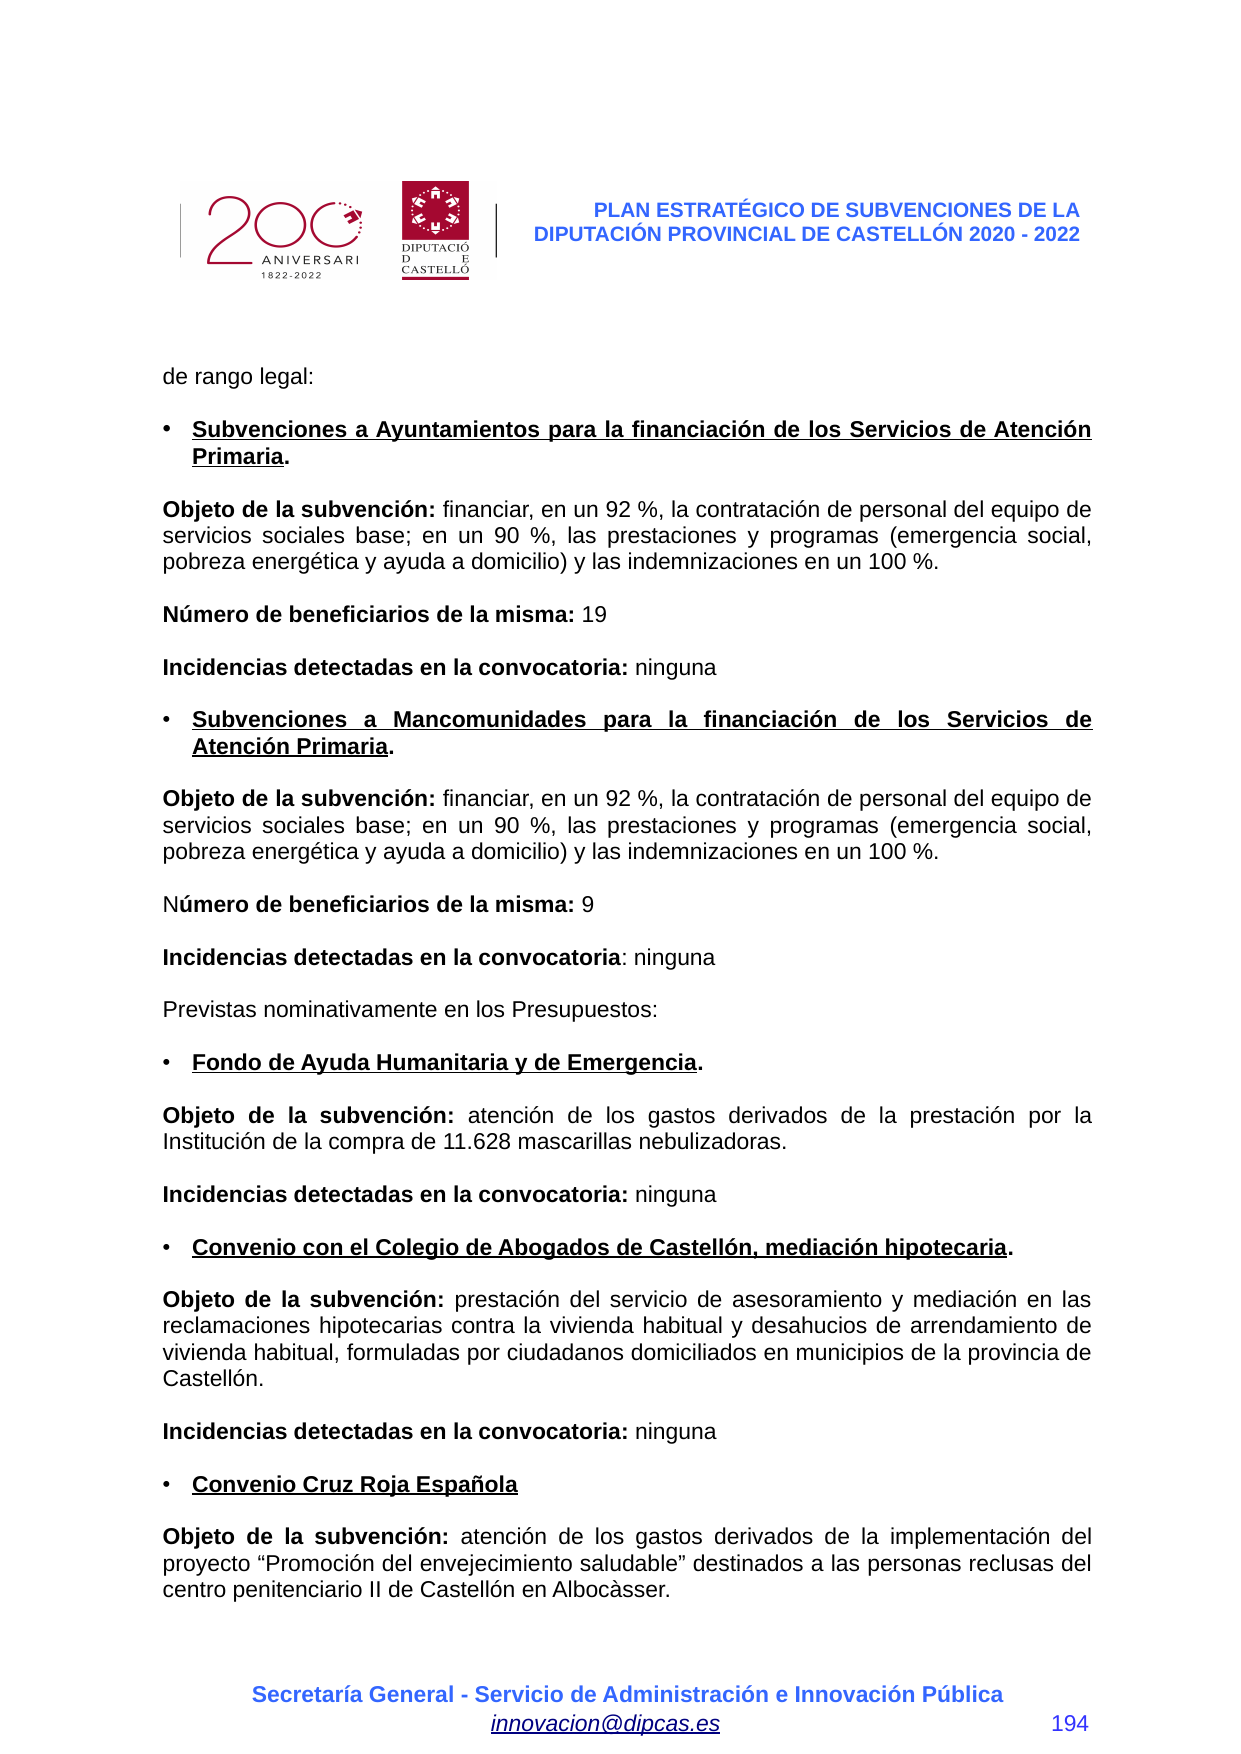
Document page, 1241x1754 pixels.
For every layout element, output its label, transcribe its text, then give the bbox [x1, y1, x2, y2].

text Número de beneficiarios de la misma: 19 [162, 601, 1092, 627]
text Número de beneficiarios de la misma: 9 [162, 891, 1092, 917]
text Objeto de la subvención: financiar, en un 92 %, la contratación de personal del equipo de servicios sociales base; en un 90 %, las prestaciones y programas (emergencia social, pobreza energética y ayuda a domicilio) y las indemnizaciones en un 100 %. [162, 496, 1092, 574]
list Subvenciones a Ayuntamientos para la financiación de los Servicios de Atención Primaria. [162, 416, 1092, 469]
list Convenio con el Colegio de Abogados de Castellón, mediación hipotecaria. [162, 1233, 1092, 1260]
text Objeto de la subvención: atención de los gastos derivados de la prestación por la Institución de la compra de 11.628 mascarillas nebulizadoras. [162, 1102, 1092, 1154]
text Objeto de la subvención: atención de los gastos derivados de la implementación del proyecto “Promoción del envejecimiento saludable” destinados a las personas reclusas del centro penitenciario II de Castellón en Albocàsser. [162, 1523, 1092, 1602]
text Incidencias detectadas en la convocatoria: ninguna [162, 1181, 1092, 1207]
text Incidencias detectadas en la convocatoria: ninguna [162, 943, 1092, 970]
text Previstas nominativamente en los Presupuestos: [162, 996, 1092, 1023]
picture [180, 181, 497, 280]
text Objeto de la subvención: prestación del servicio de asesoramiento y mediación en las reclamaciones hipotecarias contra la vivienda habitual y desahucios de arrendamiento de vivienda habitual, formuladas por ciudadanos domiciliados en municipios de la provincia de Castellón. [162, 1286, 1092, 1392]
text de rango legal: [162, 363, 1092, 389]
list Fondo de Ayuda Humanitaria y de Emergencia. [162, 1049, 1092, 1075]
list Convenio Cruz Roja Española [162, 1471, 1092, 1497]
text Incidencias detectadas en la convocatoria: ninguna [162, 654, 1092, 680]
text Objeto de la subvención: financiar, en un 92 %, la contratación de personal del equipo de servicios sociales base; en un 90 %, las prestaciones y programas (emergencia social, pobreza energética y ayuda a domicilio) y las indemnizaciones en un 100 %. [162, 785, 1092, 864]
text Incidencias detectadas en la convocatoria: ninguna [162, 1418, 1092, 1444]
list Subvenciones a Mancomunidades para la financiación de los Servicios de Atención Primaria. [162, 706, 1092, 759]
